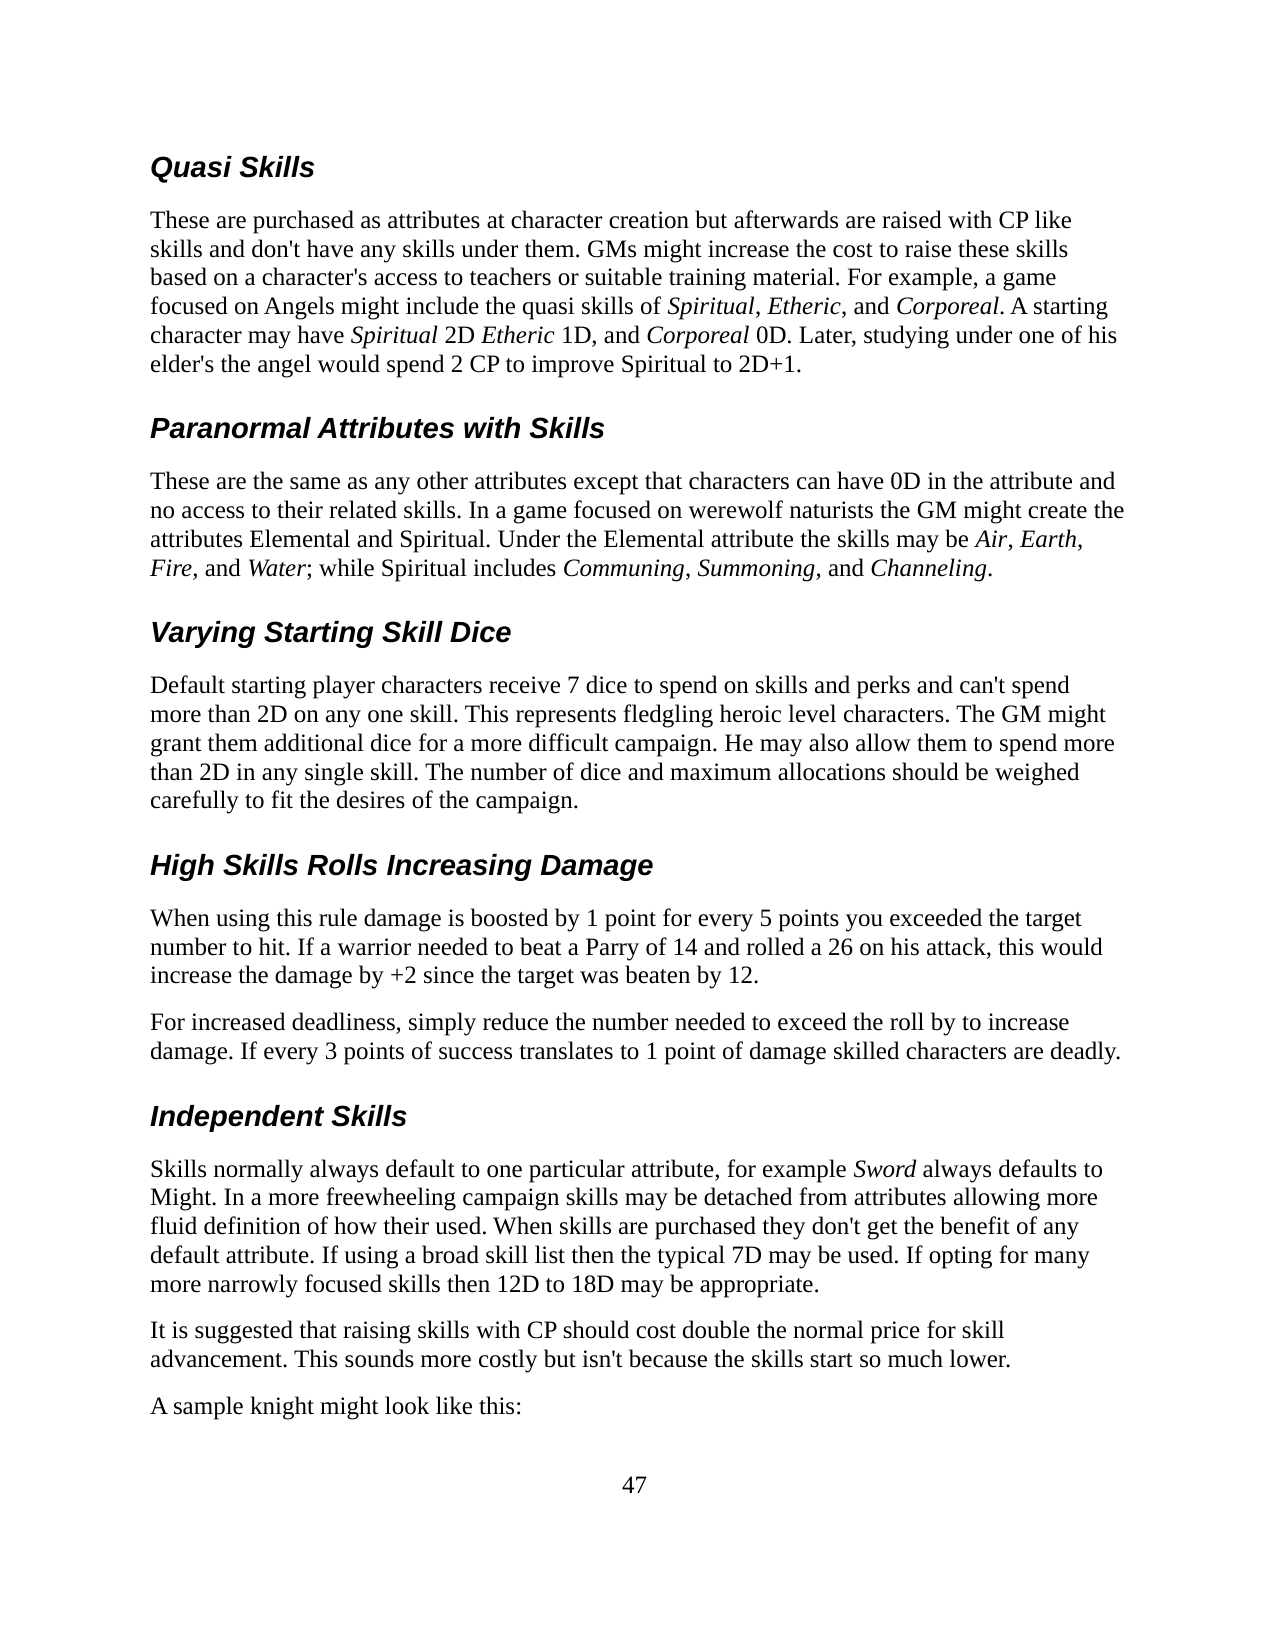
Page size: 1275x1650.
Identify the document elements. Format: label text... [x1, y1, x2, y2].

text A sample knight might look like this: [150, 1391, 1125, 1419]
subtitle Quasi Skills [150, 150, 1125, 183]
subtitle High Skills Rolls Increasing Damage [150, 848, 1125, 882]
text These are the same as any other attributes except that characters can have 0D in the attribute and no access to their related skills. In a game focused on werewolf naturists the GM might create the attributes Elemental and Spiritual. Under the Elemental attribute the skills may be Air, Earth, Fire, and Water; while Spiritual includes Communing, Summoning, and Channeling. [150, 466, 1125, 581]
subtitle Independent Skills [150, 1099, 1125, 1132]
text It is suggested that raising skills with CP should cost double the normal price for skill advancement. This sounds more costly but isn't because the skills start so much lower. [150, 1315, 1125, 1373]
text For increased deadliness, simply reduce the number needed to exceed the roll by to increase damage. If every 3 points of success translates to 1 point of damage skilled characters are deadly. [150, 1007, 1125, 1065]
text When using this rule damage is boosted by 1 point for every 5 points you exceeded the target number to hit. If a warrior needed to beat a Parry of 14 and rolled a 26 on his attack, this would increase the damage by +2 since the target was beaten by 12. [150, 903, 1125, 989]
text Default starting player characters receive 7 dice to spend on skills and perks and can't spend more than 2D on any one skill. This represents fledgling heroic level characters. The GM might grant them additional dice for a more difficult campaign. He may also allow them to spend more than 2D in any single skill. The number of dice and maximum allocations should be weighed carefully to fit the desires of the campaign. [150, 670, 1125, 814]
text Skills normally always default to one particular attribute, for example Sword always defaults to Might. In a more freewheeling campaign skills may be detached from attributes allowing more fluid definition of how their used. When skills are purchased they don't get the benefit of any default attribute. If using a broad skill list then the typical 7D may be used. If opting for many more narrowly focused skills then 12D to 18D may be appropriate. [150, 1154, 1125, 1297]
subtitle Varying Starting Skill Dice [150, 615, 1125, 649]
text These are purchased as attributes at character creation but afterwards are raised with CP like skills and don't have any skills under them. GMs might increase the cost to raise these skills based on a character's access to teachers or suitable training material. For example, a game focused on Angels might include the quasi skills of Spiritual, Etheric, and Corporeal. A starting character may have Spiritual 2D Etheric 1D, and Corporeal 0D. Later, studying under one of his elder's the angel would spend 2 CP to improve Spiritual to 2D+1. [150, 205, 1125, 377]
subtitle Paranormal Attributes with Skills [150, 411, 1125, 445]
